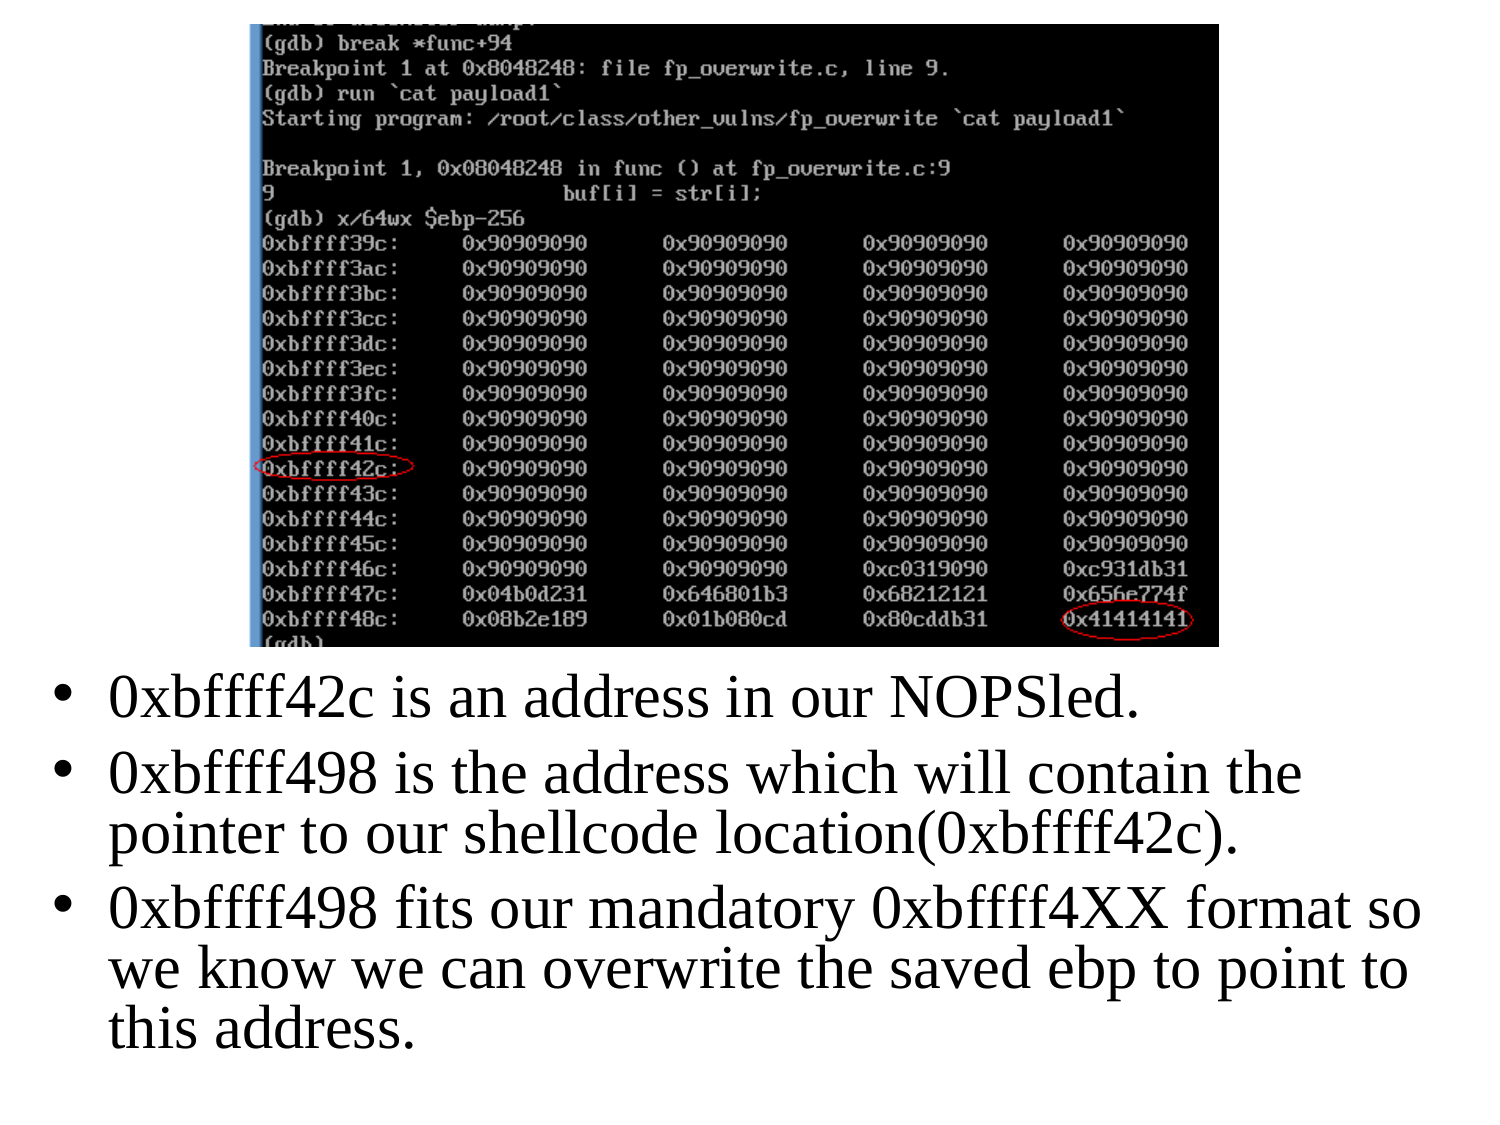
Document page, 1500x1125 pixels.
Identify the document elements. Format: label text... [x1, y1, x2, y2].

picture [249, 24, 1219, 647]
list 0xbffff42c is an address in our NOPSled. 0xbffff498 is the address which will contain the pointer to our shellcode location(0xbffff42c). 0xbffff498 fits our mandatory 0xbffff4XX format so we know we can overwrite the saved ebp to point to this address. [37, 662, 1450, 1075]
